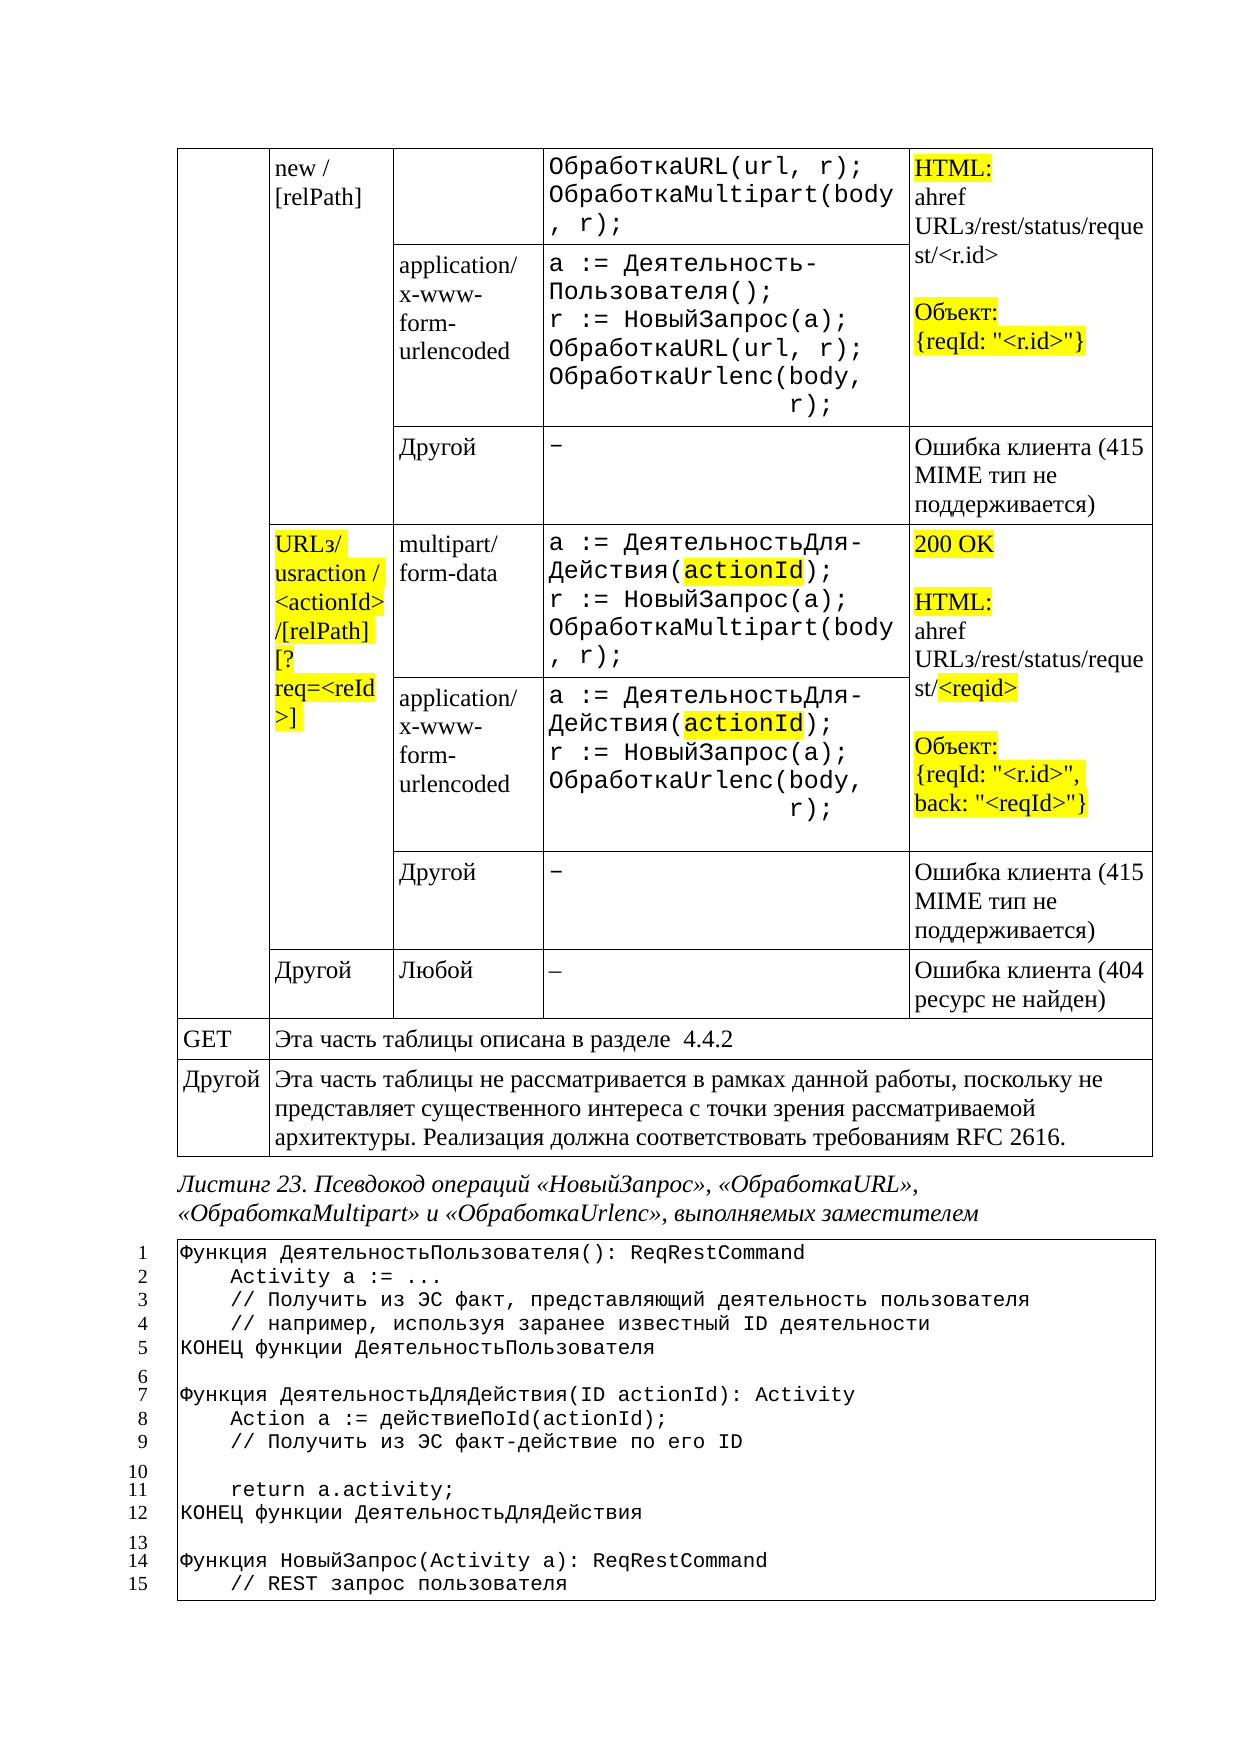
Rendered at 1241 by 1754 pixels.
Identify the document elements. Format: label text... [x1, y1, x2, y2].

table_cell Любой [394, 950, 543, 1018]
text Activity a := ... [178, 1263, 1155, 1286]
text Листинг 23. Псевдокод операций «НовыйЗапрос», «ОбработкаURL», «ОбработкаMultipart» и «ОбработкаUrlenc», выполняемых заместителем [177, 1169, 1152, 1227]
table_cell – [544, 427, 909, 524]
table_cell 200 OK HTML: ahref URLз/rest/status/request/<reqid> Объект: {reqId: "<r.id>", back: "<reqId>"} [910, 525, 1152, 851]
text Функция ДеятельностьДляДействия(ID actionId): Activity [178, 1381, 1155, 1404]
text // REST запрос пользователя [178, 1570, 1155, 1600]
table_cell – [544, 852, 909, 949]
text Функция ДеятельностьПользователя(): ReqRestCommand [178, 1240, 1155, 1263]
table_cell a := ДеятельностьДля­Действия(actionId); r := НовыйЗапрос(a); ОбработкаMultipart(body, r); [544, 525, 909, 677]
text Action a := действиеПоId(actionId); [178, 1404, 1155, 1428]
table_cell HTML: ahref URLз/rest/status/request/<r.id> Объект: {reqId: "<r.id>"} [910, 149, 1152, 426]
table_cell Другой [178, 1060, 269, 1156]
table_cell Другой [394, 427, 543, 524]
table_cell ОбработкаURL(url, r); ОбработкаMultipart(body, r); [544, 149, 909, 244]
table_cell Эта часть таблицы описана в разделе 4.4.2 [270, 1019, 1152, 1059]
table_cell Ошибка клиента (415 MIME тип не поддерживается) [910, 852, 1152, 949]
text // например, используя заранее известный ID деятельности [178, 1310, 1155, 1334]
text КОНЕЦ функции ДеятельностьПользователя [178, 1334, 1155, 1360]
table_cell – [544, 950, 909, 1018]
table_cell application/ x­-www-form­-urlencoded [394, 245, 543, 426]
table_cell [178, 149, 269, 1018]
table_cell Ошибка клиента (415 MIME тип не поддерживается) [910, 427, 1152, 524]
text return a.activity; [178, 1476, 1155, 1499]
table_cell Эта часть таблицы не рассматривается в рамках данной работы, поскольку не представляет существенного интереса с точки зрения рассматриваемой архитектуры. Реализация должна соответствовать требованиям RFC 2616. [270, 1060, 1152, 1156]
table_cell [394, 149, 543, 244]
table_cell multipart/ form­-data [394, 525, 543, 677]
text // Получить из ЭС факт-действие по его ID [178, 1428, 1155, 1455]
table_cell Ошибка клиента (404 ресурс не найден) [910, 950, 1152, 1018]
table_cell new / [relPath] [270, 149, 393, 524]
table_cell URLз/ usraction / <actionId> /[relPath] [?req=<reId>] [270, 525, 393, 949]
table_cell a := Деятельность­Пользователя(); r := НовыйЗапрос(a); ОбработкаURL(url, r); ОбработкаUrlenc(body, r); [544, 245, 909, 426]
table_cell Другой [394, 852, 543, 949]
text // Получить из ЭС факт, представляющий деятельность пользователя [178, 1286, 1155, 1310]
text КОНЕЦ функции ДеятельностьДляДействия [178, 1499, 1155, 1526]
table_cell GET [178, 1019, 269, 1059]
table_cell a := ДеятельностьДля­Действия(actionId); r := НовыйЗапрос(a); ОбработкаUrlenc(body, r); [544, 678, 909, 851]
table_cell Другой [270, 950, 393, 1018]
table_cell application/ x­-www-form­-urlencoded [394, 678, 543, 851]
text Функция НовыйЗапрос(Activity a): ReqRestCommand [178, 1546, 1155, 1570]
